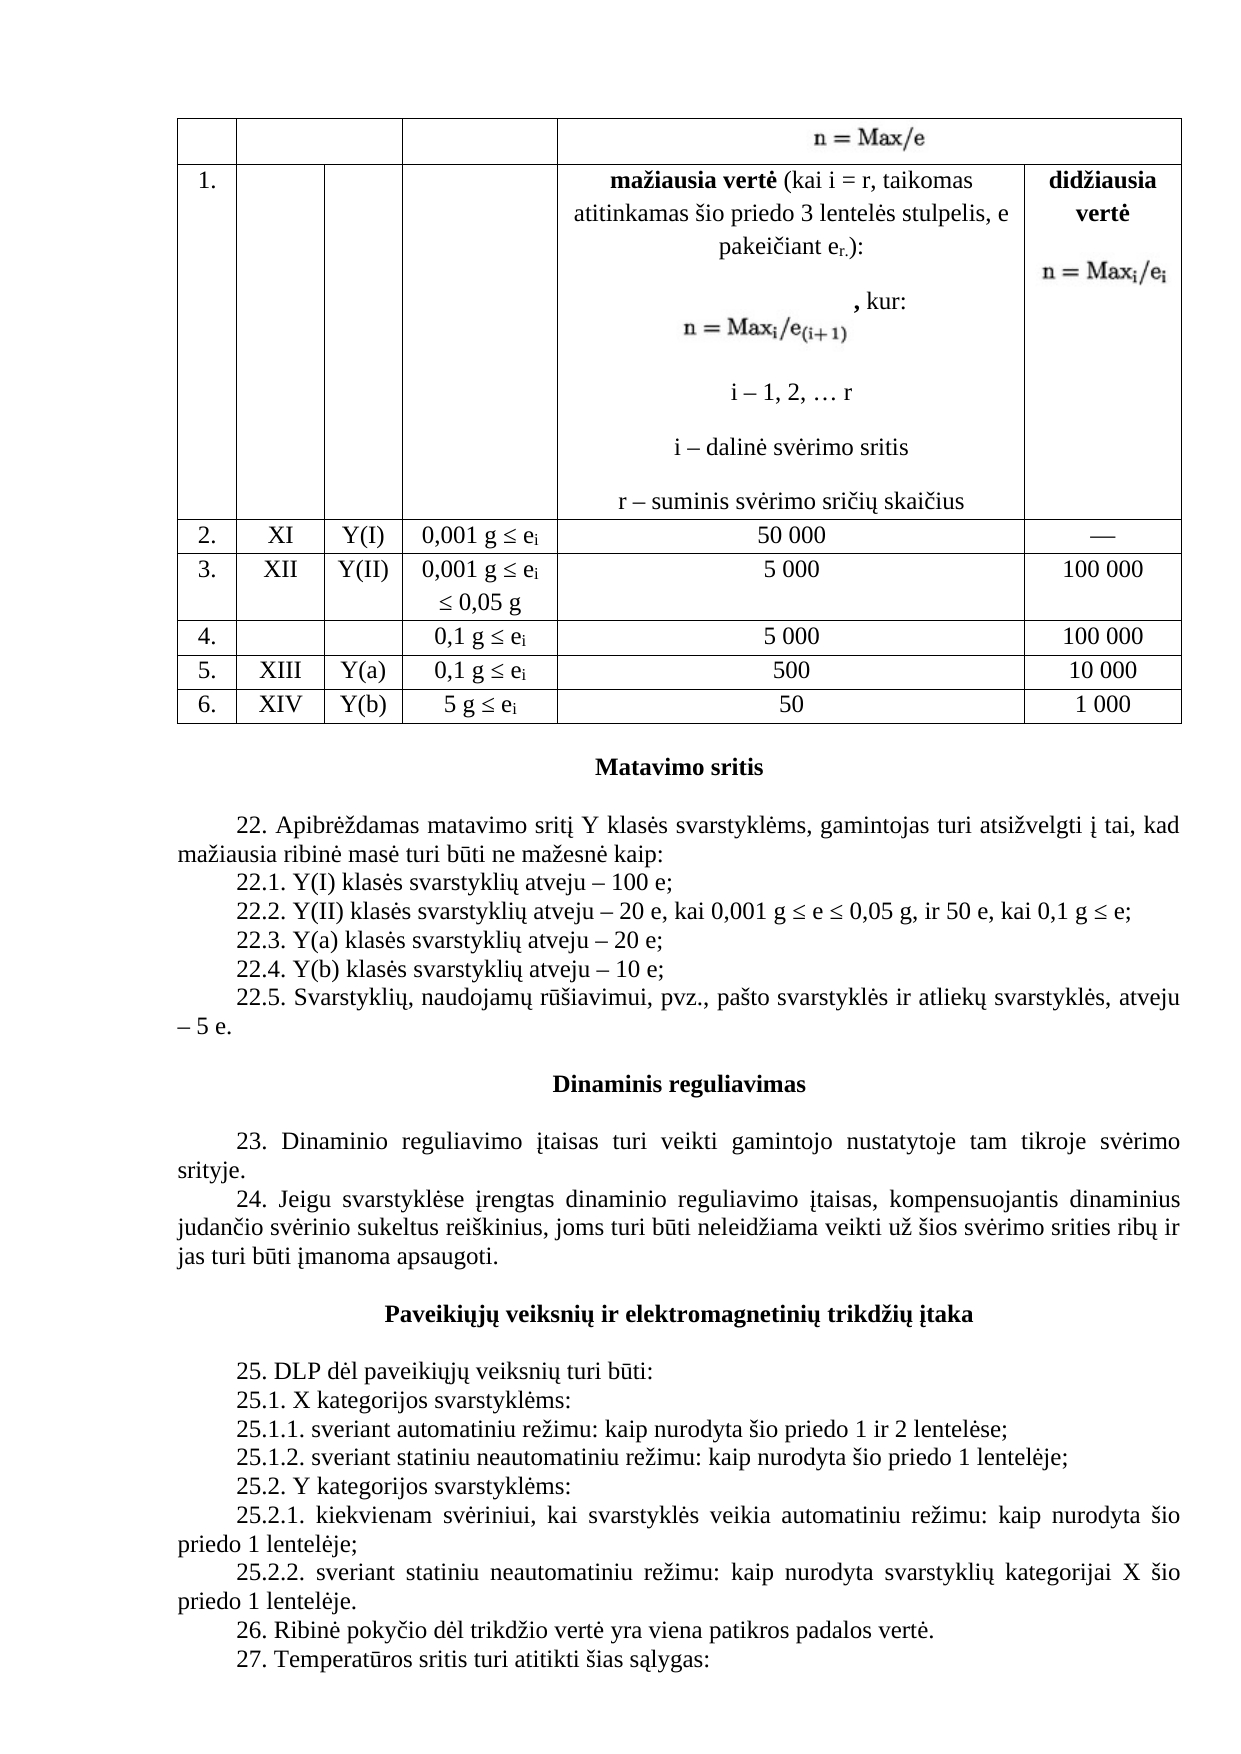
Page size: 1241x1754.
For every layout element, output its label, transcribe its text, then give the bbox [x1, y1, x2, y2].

table_header [403, 119, 557, 164]
text Paveikiųjų veiksnių ir elektromagnetinių trikdžių įtaka [177, 1299, 1181, 1327]
table_cell 0,1 g ≤ ei [403, 621, 557, 654]
table_cell 0,001 g ≤ ei ≤ 0,05 g [403, 554, 557, 620]
table_cell 500 [558, 656, 1024, 688]
text 22.4. Y(b) klasės svarstyklių atveju – 10 e; [177, 954, 1181, 982]
table_cell 2. [178, 520, 236, 553]
text 22.2. Y(II) klasės svarstyklių atveju – 20 e, kai 0,001 g ≤ e ≤ 0,05 g, ir 50 e, kai 0,1 g ≤ e; [177, 896, 1181, 925]
text 25. DLP dėl paveikiųjų veiksnių turi būti: [177, 1356, 1181, 1385]
text 26. Ribinė pokyčio dėl trikdžio vertė yra viena patikros padalos vertė. [177, 1615, 1181, 1644]
text 22.3. Y(a) klasės svarstyklių atveju – 20 e; [177, 925, 1181, 954]
table_cell [325, 165, 402, 519]
table_cell didžiausia vertė [1025, 165, 1181, 519]
table_cell 5 g ≤ ei [403, 690, 557, 723]
table_header [558, 119, 1181, 164]
table_cell Y(I) [325, 520, 402, 553]
table_cell 50 [558, 690, 1024, 723]
table_cell [237, 621, 324, 654]
text Dinaminis reguliavimas [177, 1069, 1181, 1097]
table_cell XIII [237, 656, 324, 688]
text 22.5. Svarstyklių, naudojamų rūšiavimui, pvz., pašto svarstyklės ir atliekų svarstyklės, atveju – 5 e. [177, 982, 1181, 1040]
text 22.1. Y(I) klasės svarstyklių atveju – 100 e; [177, 867, 1181, 896]
table_cell Y(II) [325, 554, 402, 620]
table_cell mažiausia vertė (kai i = r, taikomas atitinkamas šio priedo 3 lentelės stulpelis, e pakeičiant er.): , kur: i – 1, 2, … r i – dalinė svėrimo sritis r – suminis svėrimo sričių skaičius [558, 165, 1024, 519]
text 24. Jeigu svarstyklėse įrengtas dinaminio reguliavimo įtaisas, kompensuojantis dinaminius judančio svėrinio sukeltus reiškinius, joms turi būti neleidžiama veikti už šios svėrimo srities ribų ir jas turi būti įmanoma apsaugoti. [177, 1184, 1181, 1270]
text 27. Temperatūros sritis turi atitikti šias sąlygas: [177, 1644, 1181, 1672]
text 22. Apibrėždamas matavimo sritį Y klasės svarstyklėms, gamintojas turi atsižvelgti į tai, kad mažiausia ribinė masė turi būti ne mažesnė kaip: [177, 810, 1181, 867]
table_cell 0,1 g ≤ ei [403, 656, 557, 688]
text 25.2.1. kiekvienam svėriniui, kai svarstyklės veikia automatiniu režimu: kaip nurodyta šio priedo 1 lentelėje; [177, 1500, 1181, 1557]
table_header [237, 119, 402, 164]
table_cell XII [237, 554, 324, 620]
table_cell 1. [178, 165, 236, 519]
text 23. Dinaminio reguliavimo įtaisas turi veikti gamintojo nustatytoje tam tikroje svėrimo srityje. [177, 1126, 1181, 1184]
table_cell 100 000 [1025, 554, 1181, 620]
text 25.1. X kategorijos svarstyklėms: [177, 1385, 1181, 1414]
table_cell 6. [178, 690, 236, 723]
table_cell Y(a) [325, 656, 402, 688]
table_cell [325, 621, 402, 654]
table_cell [403, 165, 557, 519]
table_cell 1 000 [1025, 690, 1181, 723]
table_cell 50 000 [558, 520, 1024, 553]
table_cell XI [237, 520, 324, 553]
table_cell 100 000 [1025, 621, 1181, 654]
text Matavimo sritis [177, 752, 1181, 781]
table_cell — [1025, 520, 1181, 553]
table_cell 3. [178, 554, 236, 620]
table_cell 0,001 g ≤ ei [403, 520, 557, 553]
text 25.1.2. sveriant statiniu neautomatiniu režimu: kaip nurodyta šio priedo 1 lentelėje; [177, 1442, 1181, 1471]
table_cell 5 000 [558, 554, 1024, 620]
text 25.2.2. sveriant statiniu neautomatiniu režimu: kaip nurodyta svarstyklių kategorijai X šio priedo 1 lentelėje. [177, 1557, 1181, 1615]
table_cell 5 000 [558, 621, 1024, 654]
text 25.1.1. sveriant automatiniu režimu: kaip nurodyta šio priedo 1 ir 2 lentelėse; [177, 1414, 1181, 1442]
table_cell 4. [178, 621, 236, 654]
table_header [178, 119, 236, 164]
text 25.2. Y kategorijos svarstyklėms: [177, 1471, 1181, 1500]
table_cell Y(b) [325, 690, 402, 723]
table_cell [237, 165, 324, 519]
table_cell XIV [237, 690, 324, 723]
table_cell 10 000 [1025, 656, 1181, 688]
table_cell 5. [178, 656, 236, 688]
